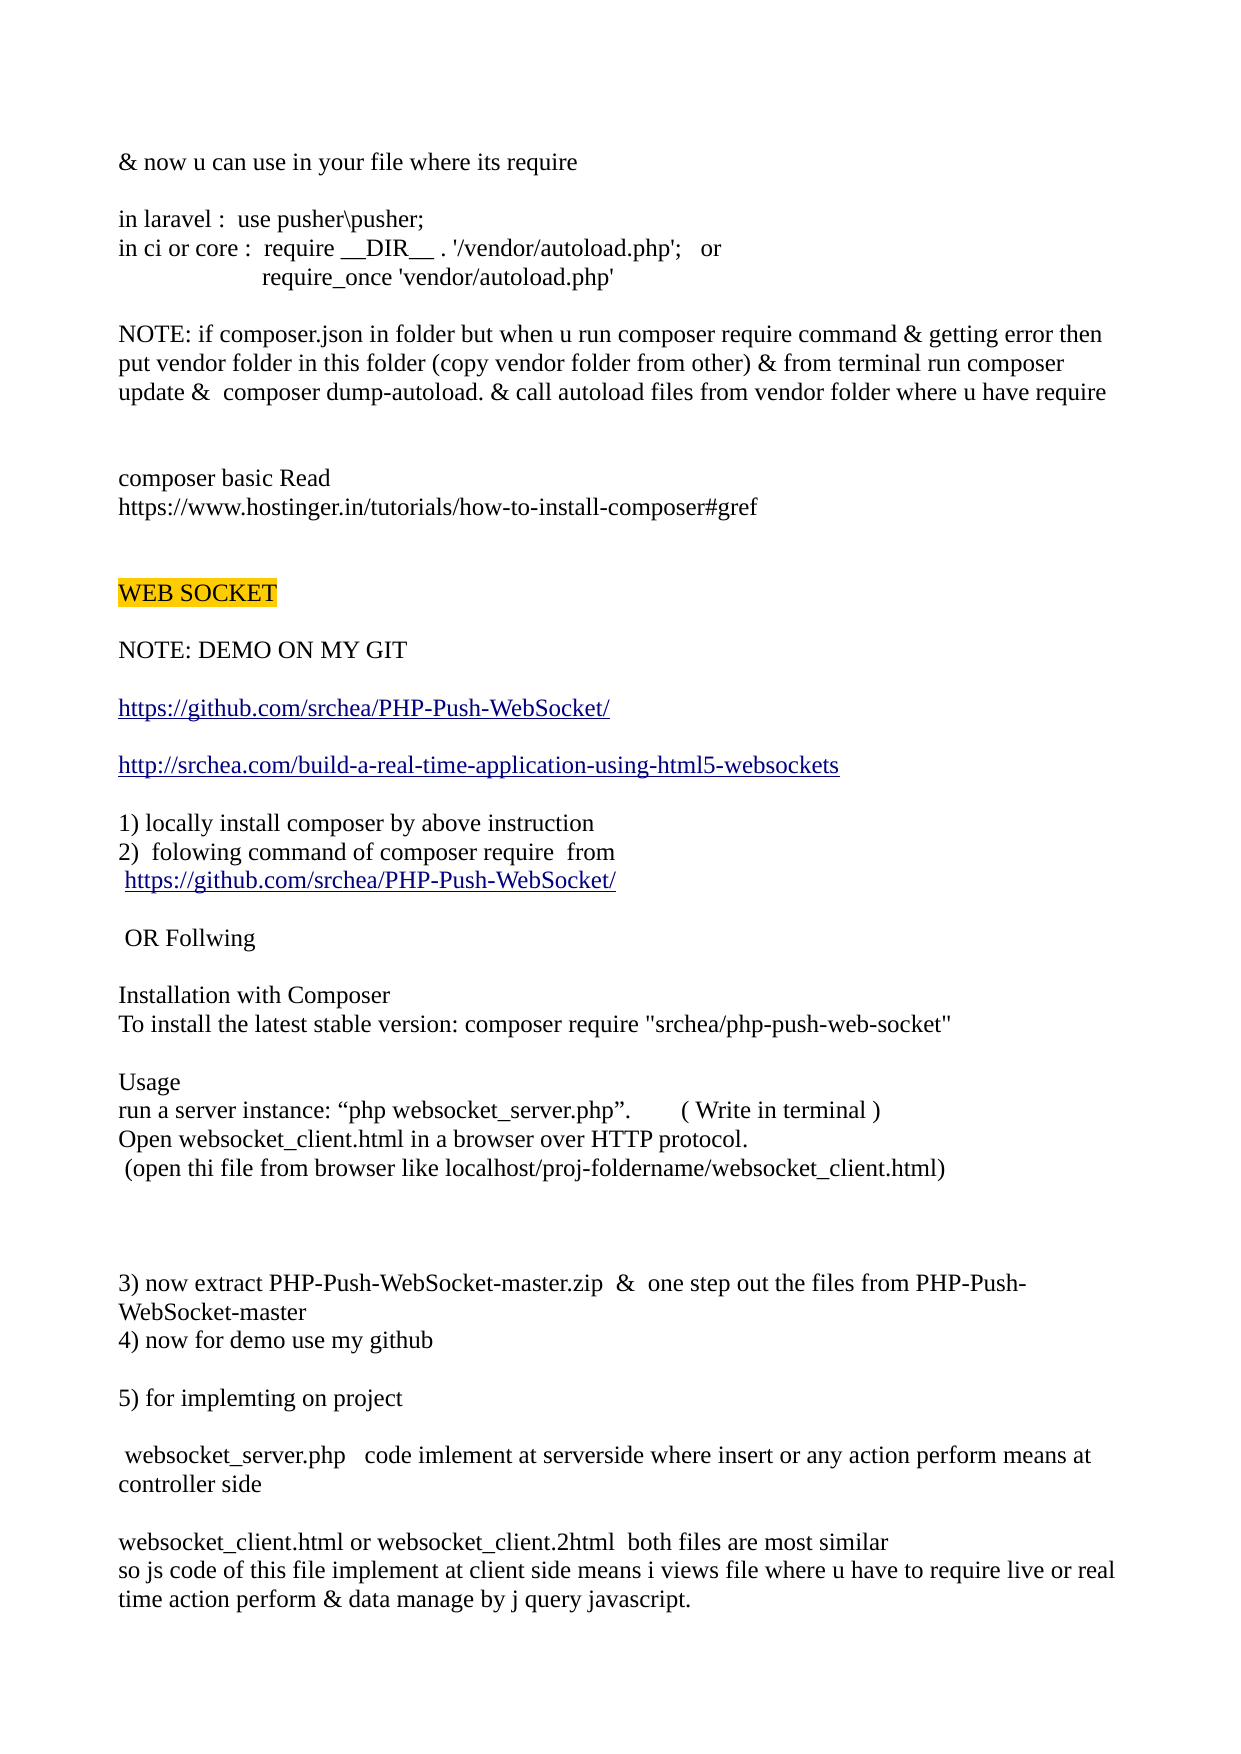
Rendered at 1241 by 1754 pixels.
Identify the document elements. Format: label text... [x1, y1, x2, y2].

text composer basic Read [118, 463, 1122, 492]
text 2) folowing command of composer require from [118, 837, 1122, 866]
text websocket_server.php code imlement at serverside where insert or any action perform means at controller side [118, 1441, 1122, 1498]
text https://github.com/srchea/PHP-Push-WebSocket/ [118, 693, 1122, 722]
text NOTE: if composer.json in folder but when u run composer require command & getting error then put vendor folder in this folder (copy vendor folder from other) & from terminal run composer update & composer dump-autoload. & call autoload files from vendor folder where u have require [118, 319, 1122, 406]
text https://github.com/srchea/PHP-Push-WebSocket/ [118, 866, 1122, 894]
text require_once 'vendor/autoload.php' [118, 262, 1122, 291]
text OR Follwing [118, 923, 1122, 952]
text websocket_client.html or websocket_client.2html both files are most similar [118, 1527, 1122, 1556]
text Open websocket_client.html in a browser over HTTP protocol. [118, 1124, 1122, 1153]
text Usage [118, 1067, 1122, 1096]
text NOTE: DEMO ON MY GIT [118, 636, 1122, 664]
text (open thi file from browser like localhost/proj-foldername/websocket_client.html) [118, 1153, 1122, 1182]
text http://srchea.com/build-a-real-time-application-using-html5-websockets [118, 751, 1122, 779]
text Installation with Composer [118, 981, 1122, 1009]
text so js code of this file implement at client side means i views file where u have to require live or real time action perform & data manage by j query javascript. [118, 1556, 1122, 1613]
text & now u can use in your file where its require [118, 147, 1122, 176]
text 4) now for demo use my github [118, 1326, 1122, 1354]
text https://www.hostinger.in/tutorials/how-to-install-composer#gref [118, 492, 1122, 521]
text 1) locally install composer by above instruction [118, 808, 1122, 837]
text WEB SOCKET [118, 578, 1122, 607]
text in laravel : use pusher\pusher; [118, 204, 1122, 233]
text To install the latest stable version: composer require "srchea/php-push-web-socket" [118, 1009, 1122, 1038]
text run a server instance: “php websocket_server.php”. ( Write in terminal ) [118, 1096, 1122, 1124]
text 3) now extract PHP-Push-WebSocket-master.zip & one step out the files from PHP-Push-WebSocket-master [118, 1268, 1122, 1326]
text in ci or core : require __DIR__ . '/vendor/autoload.php'; or [118, 233, 1122, 262]
text 5) for implemting on project [118, 1383, 1122, 1412]
